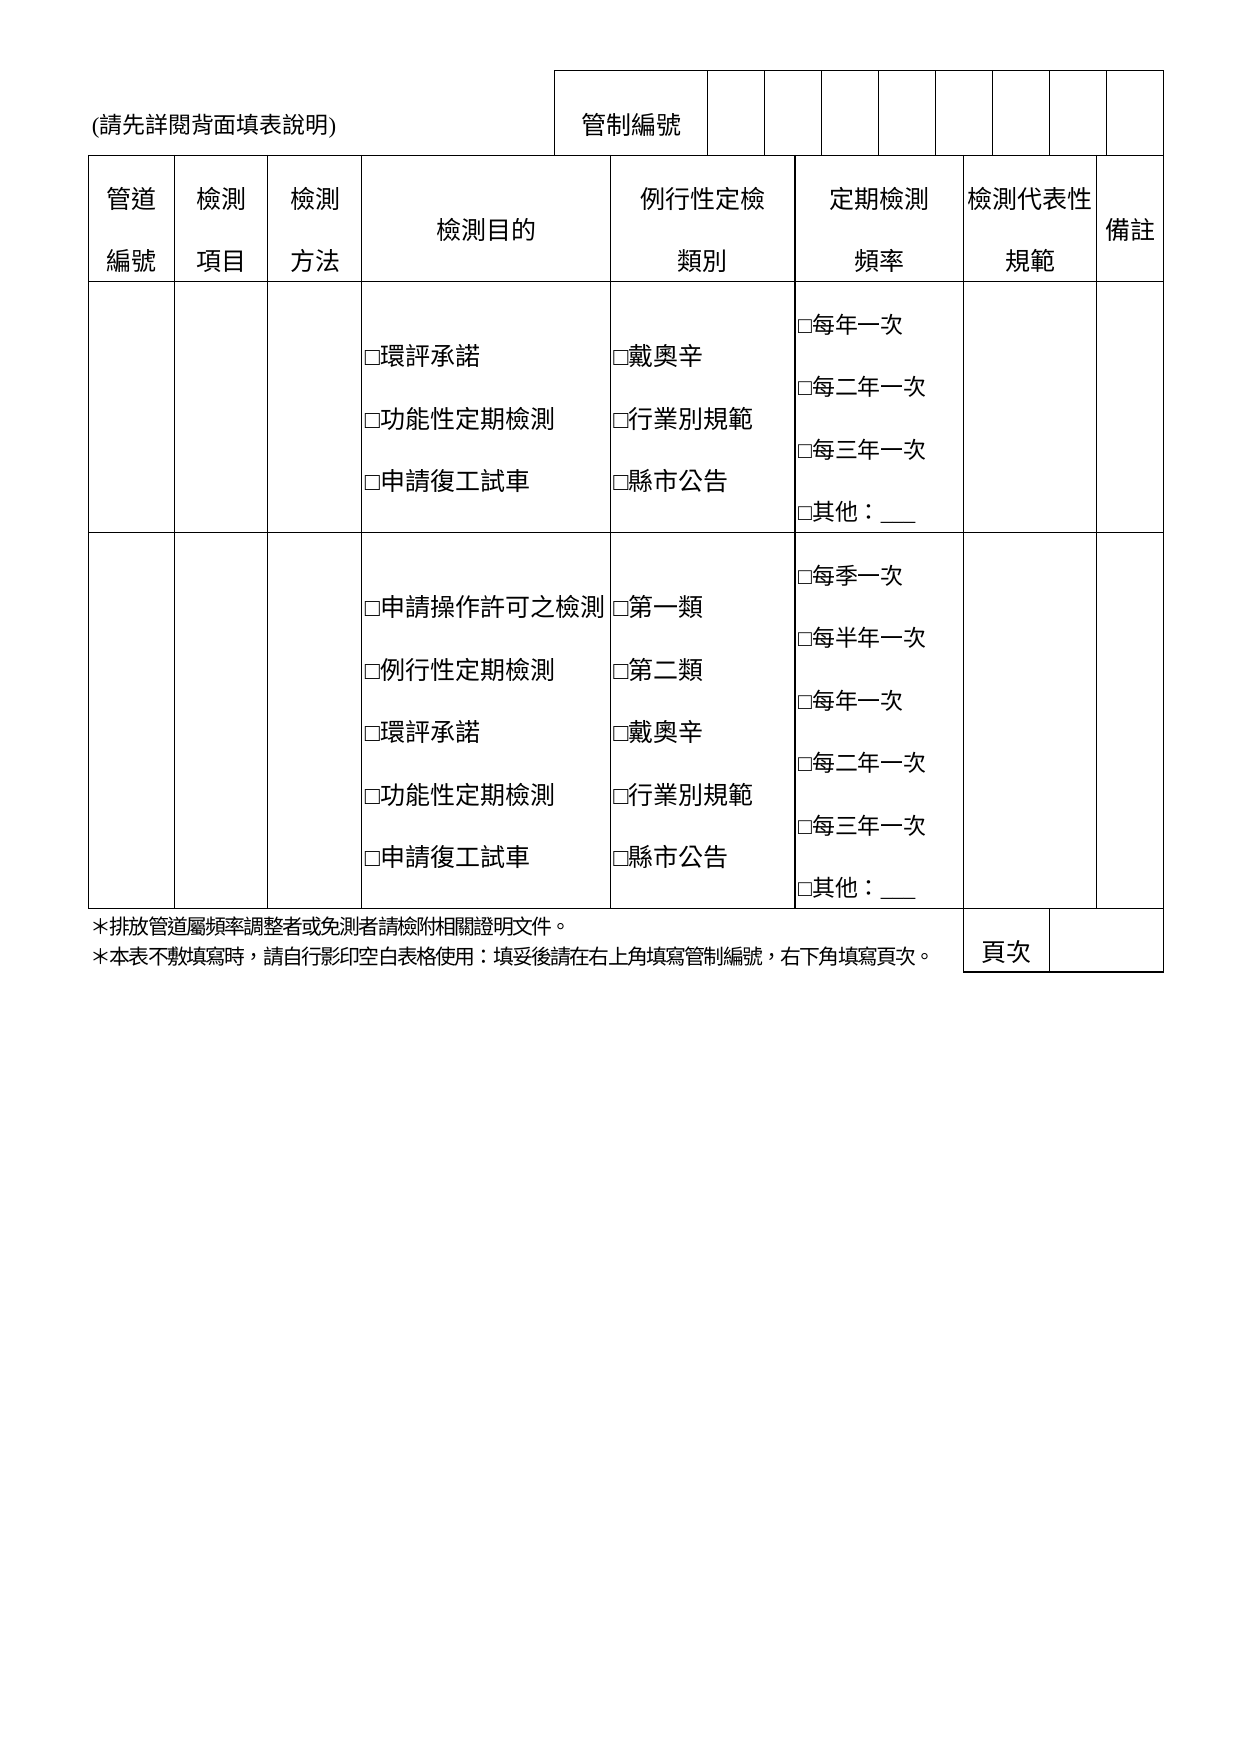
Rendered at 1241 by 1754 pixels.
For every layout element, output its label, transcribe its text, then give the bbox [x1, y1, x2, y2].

table_cell [268, 282, 361, 532]
table_cell [964, 282, 1096, 532]
table_header [765, 71, 821, 155]
table_cell [175, 282, 267, 532]
table_cell 檢測代表性規範 [964, 156, 1096, 281]
table_header (請先詳閱背面填表說明) [89, 70, 554, 155]
table_cell 檢測目的 [362, 156, 610, 281]
table_cell □戴奧辛 □行業別規範 □縣市公告 [611, 282, 794, 532]
table_header [822, 71, 878, 155]
table_cell 定期檢測 頻率 [796, 156, 963, 281]
table_cell [89, 533, 174, 908]
table_cell [268, 533, 361, 908]
table_cell □每年一次 □每二年一次 □每三年一次 □其他：___ [796, 282, 963, 532]
table_cell ＊排放管道屬頻率調整者或免測者請檢附相關證明文件。 ＊本表不敷填寫時，請自行影印空白表格使用：填妥後請在右上角填寫管制編號，右下角填寫頁次。 [89, 909, 963, 971]
table_cell [964, 533, 1096, 908]
table_cell □每季一次 □每半年一次 □每年一次 □每二年一次 □每三年一次 □其他：___ [796, 533, 963, 908]
table_header [1050, 71, 1106, 155]
table_header [1107, 71, 1163, 155]
table_cell 管道 編號 [89, 156, 174, 281]
table_cell 例行性定檢 類別 [611, 156, 794, 281]
table_cell 檢測 方法 [268, 156, 361, 281]
table_cell 頁次 [964, 909, 1049, 971]
table_header [936, 71, 992, 155]
table_cell □環評承諾 □功能性定期檢測 □申請復工試車 [362, 282, 610, 532]
table_cell [1097, 282, 1163, 532]
table_header [879, 71, 935, 155]
table_header [708, 71, 764, 155]
table_cell [1097, 533, 1163, 908]
table_header [993, 71, 1049, 155]
table_cell [89, 282, 174, 532]
table_cell 檢測 項目 [175, 156, 267, 281]
table_cell [1050, 909, 1163, 971]
table_header 管制編號 [555, 71, 707, 155]
table_cell [175, 533, 267, 908]
table_cell □第一類 □第二類 □戴奧辛 □行業別規範 □縣市公告 [611, 533, 794, 908]
table_cell □申請操作許可之檢測 □例行性定期檢測 □環評承諾 □功能性定期檢測 □申請復工試車 [362, 533, 610, 908]
table_cell 備註 [1097, 156, 1163, 281]
